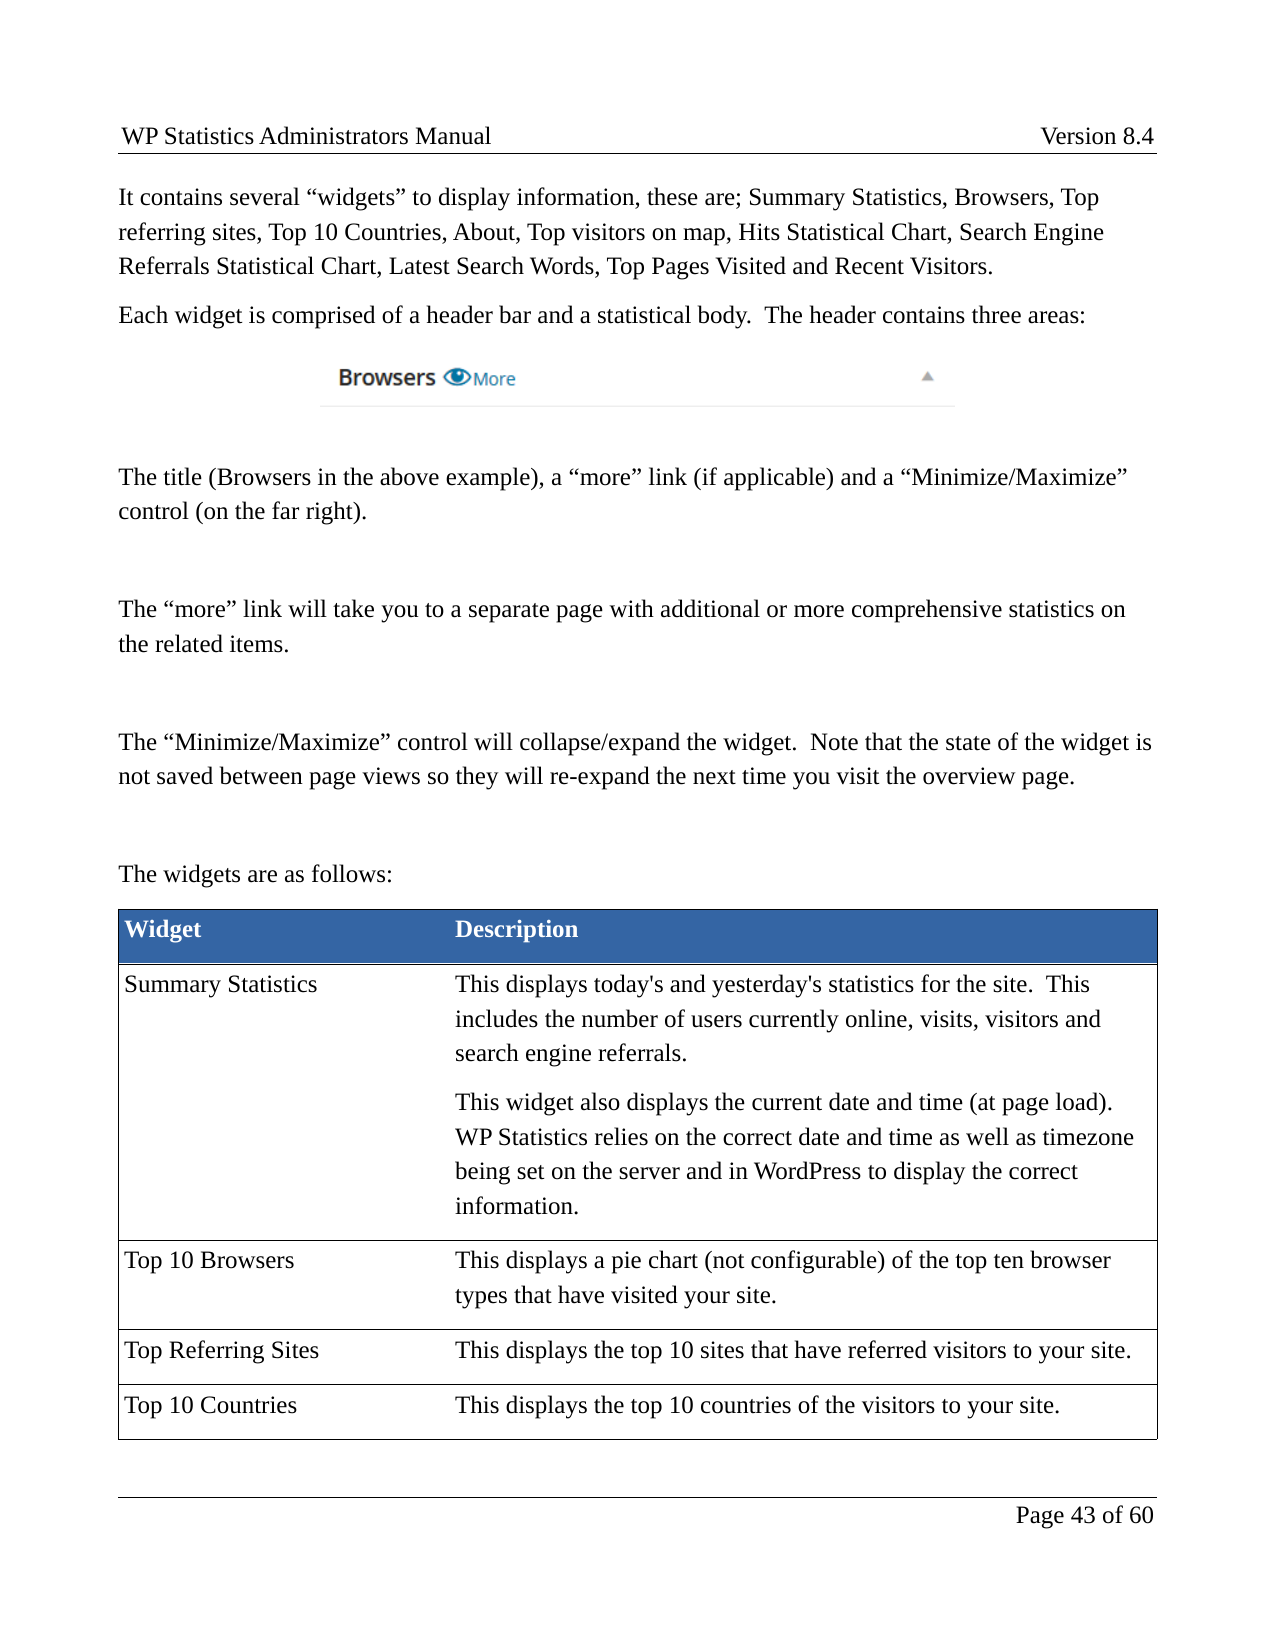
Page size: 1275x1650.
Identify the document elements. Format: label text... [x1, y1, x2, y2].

text The “Minimize/Maximize” control will collapse/expand the widget. Note that the state of the widget is not saved between page views so they will re-expand the next time you visit the overview page. [118, 727, 1157, 790]
table_cell This displays the top 10 countries of the visitors to your site. [449, 1385, 1157, 1439]
picture [320, 349, 955, 407]
table_cell This displays a pie chart (not configurable) of the top ten browser types that have visited your site. [449, 1241, 1157, 1329]
table_cell Summary Statistics [119, 965, 449, 1240]
table_cell This displays the top 10 sites that have referred visitors to your site. [449, 1330, 1157, 1384]
text The widgets are as follows: [118, 859, 1157, 888]
table_cell Top 10 Countries [119, 1385, 449, 1439]
table_cell Top Referring Sites [119, 1330, 449, 1384]
text The “more” link will take you to a separate page with additional or more comprehensive statistics on the related items. [118, 594, 1157, 657]
text It contains several “widgets” to display information, these are; Summary Statistics, Browsers, Top referring sites, Top 10 Countries, About, Top visitors on map, Hits Statistical Chart, Search Engine Referrals Statistical Chart, Latest Search Words, Top Pages Visited and Recent Visitors. [118, 182, 1157, 280]
text The title (Browsers in the above example), a “more” link (if applicable) and a “Minimize/Maximize” control (on the far right). [118, 462, 1157, 525]
table_header Widget [119, 910, 449, 963]
table_cell Top 10 Browsers [119, 1241, 449, 1329]
text Each widget is comprised of a header bar and a statistical body. The header contains three areas: [118, 300, 1157, 329]
table_header Description [449, 910, 1157, 963]
table_cell This displays today's and yesterday's statistics for the site. This includes the number of users currently online, visits, visitors and search engine referrals. This widget also displays the current date and time (at page load). WP Statistics relies on the correct date and time as well as timezone being set on the server and in WordPress to display the correct information. [449, 965, 1157, 1240]
